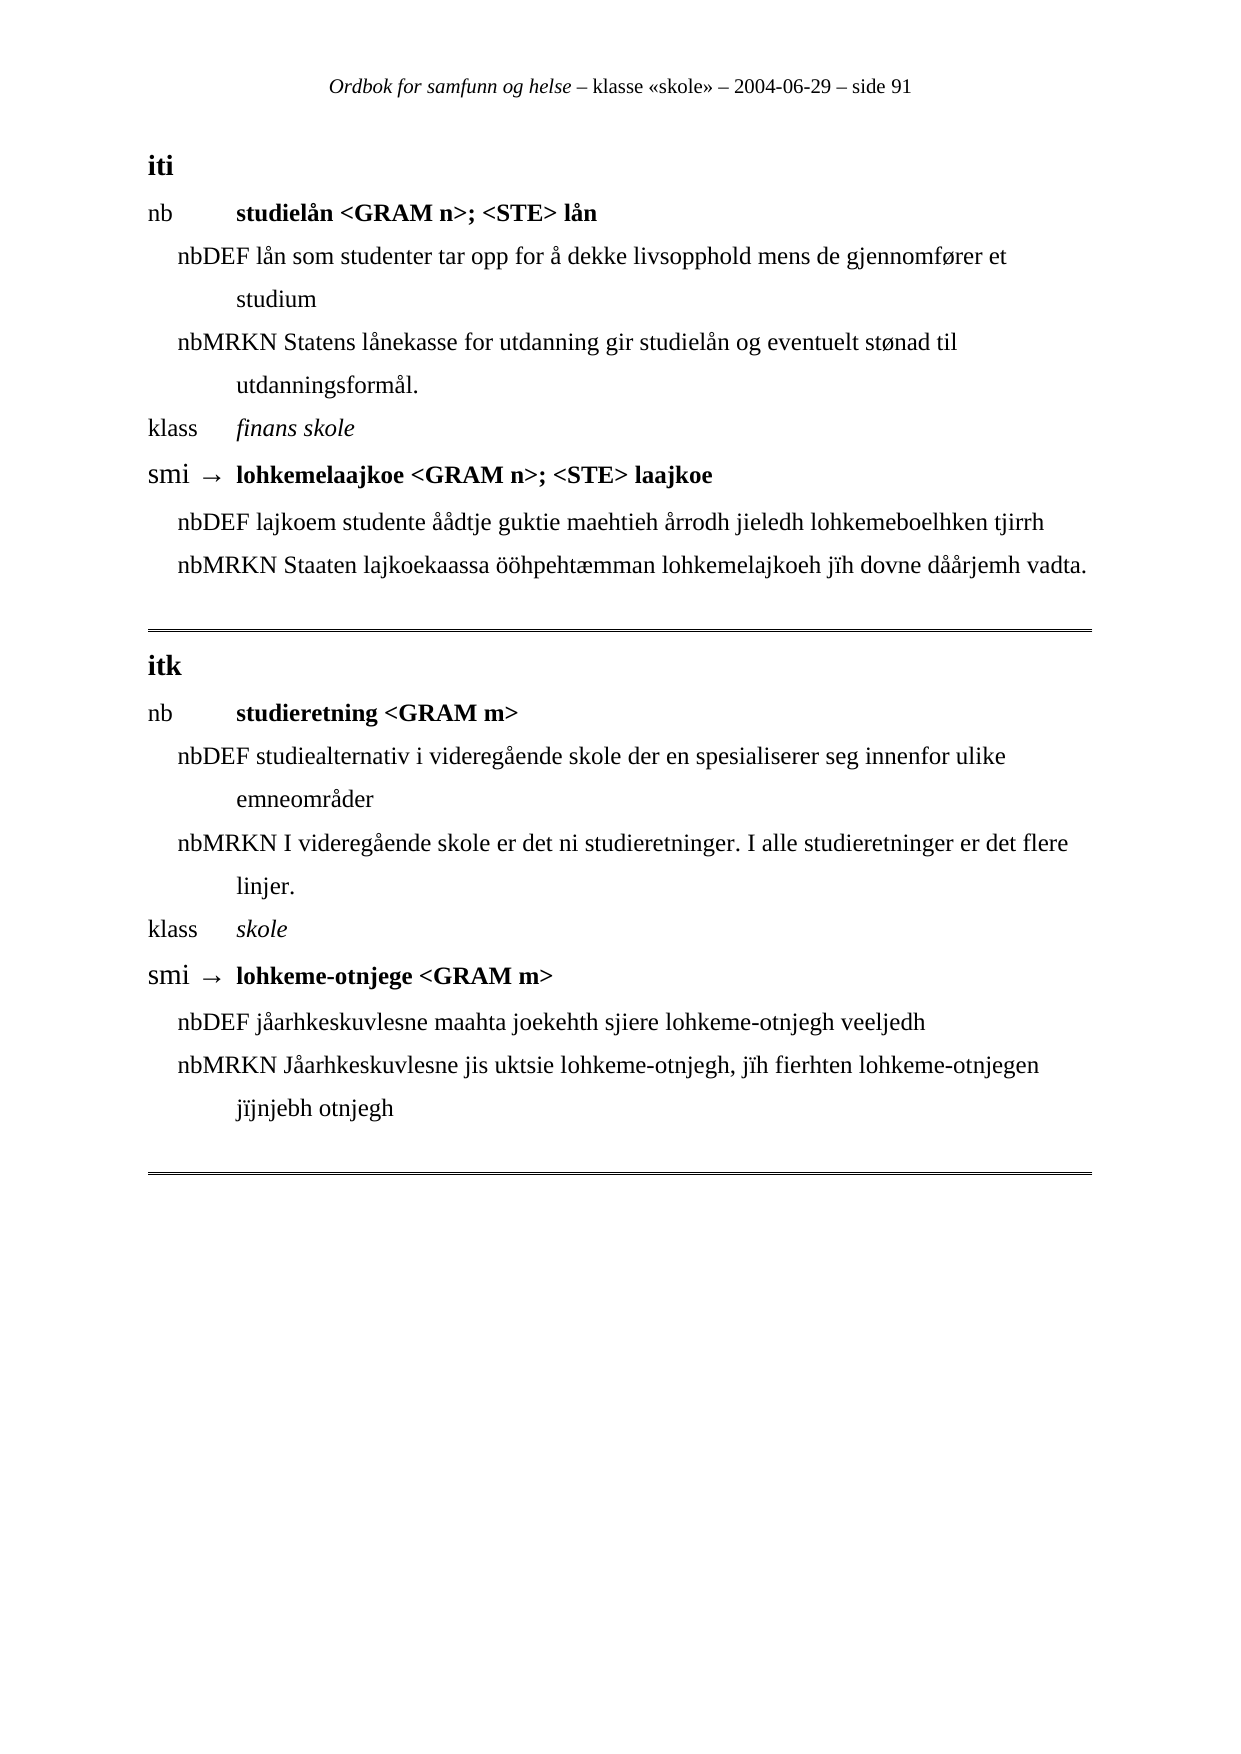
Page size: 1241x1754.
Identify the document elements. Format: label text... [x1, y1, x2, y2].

text nbDEF lån som studenter tar opp for å dekke livsopphold mens de gjennomfører et studium [177, 241, 1092, 313]
text nbMRKN Jåarhkeskuvlesne jis uktsie lohkeme-otnjegh, jïh fierhten lohkeme-otnjegen jïjnjebh otnjegh [177, 1050, 1092, 1122]
text nbMRKN Staaten lajkoekaassa ööhpehtæmman lohkemelajkoeh jïh dovne dåårjemh vadta. [177, 550, 1092, 579]
text smi → lohkemelaajkoe <GRAM n>; <STE> laajkoe [148, 457, 1092, 490]
text nb studieretning <GRAM m> [148, 698, 1092, 727]
text iti [148, 148, 1092, 181]
text klass skole [148, 914, 1092, 943]
text nbMRKN I videregående skole er det ni studieretninger. I alle studieretninger er det flere linjer. [177, 828, 1092, 899]
text nbDEF lajkoem studente åådtje guktie maehtieh årrodh jieledh lohkemeboelhken tjirrh [177, 507, 1092, 536]
text itk [148, 648, 1092, 681]
text nbDEF jåarhkeskuvlesne maahta joekehth sjiere lohkeme-otnjegh veeljedh [177, 1007, 1092, 1036]
text klass finans skole [148, 413, 1092, 442]
text nbDEF studiealternativ i videregående skole der en spesialiserer seg innenfor ulike emneområder [177, 741, 1092, 813]
text nbMRKN Statens lånekasse for utdanning gir studielån og eventuelt stønad til utdanningsformål. [177, 327, 1092, 399]
text smi → lohkeme-otnjege <GRAM m> [148, 957, 1092, 991]
text nb studielån <GRAM n>; <STE> lån [148, 198, 1092, 227]
